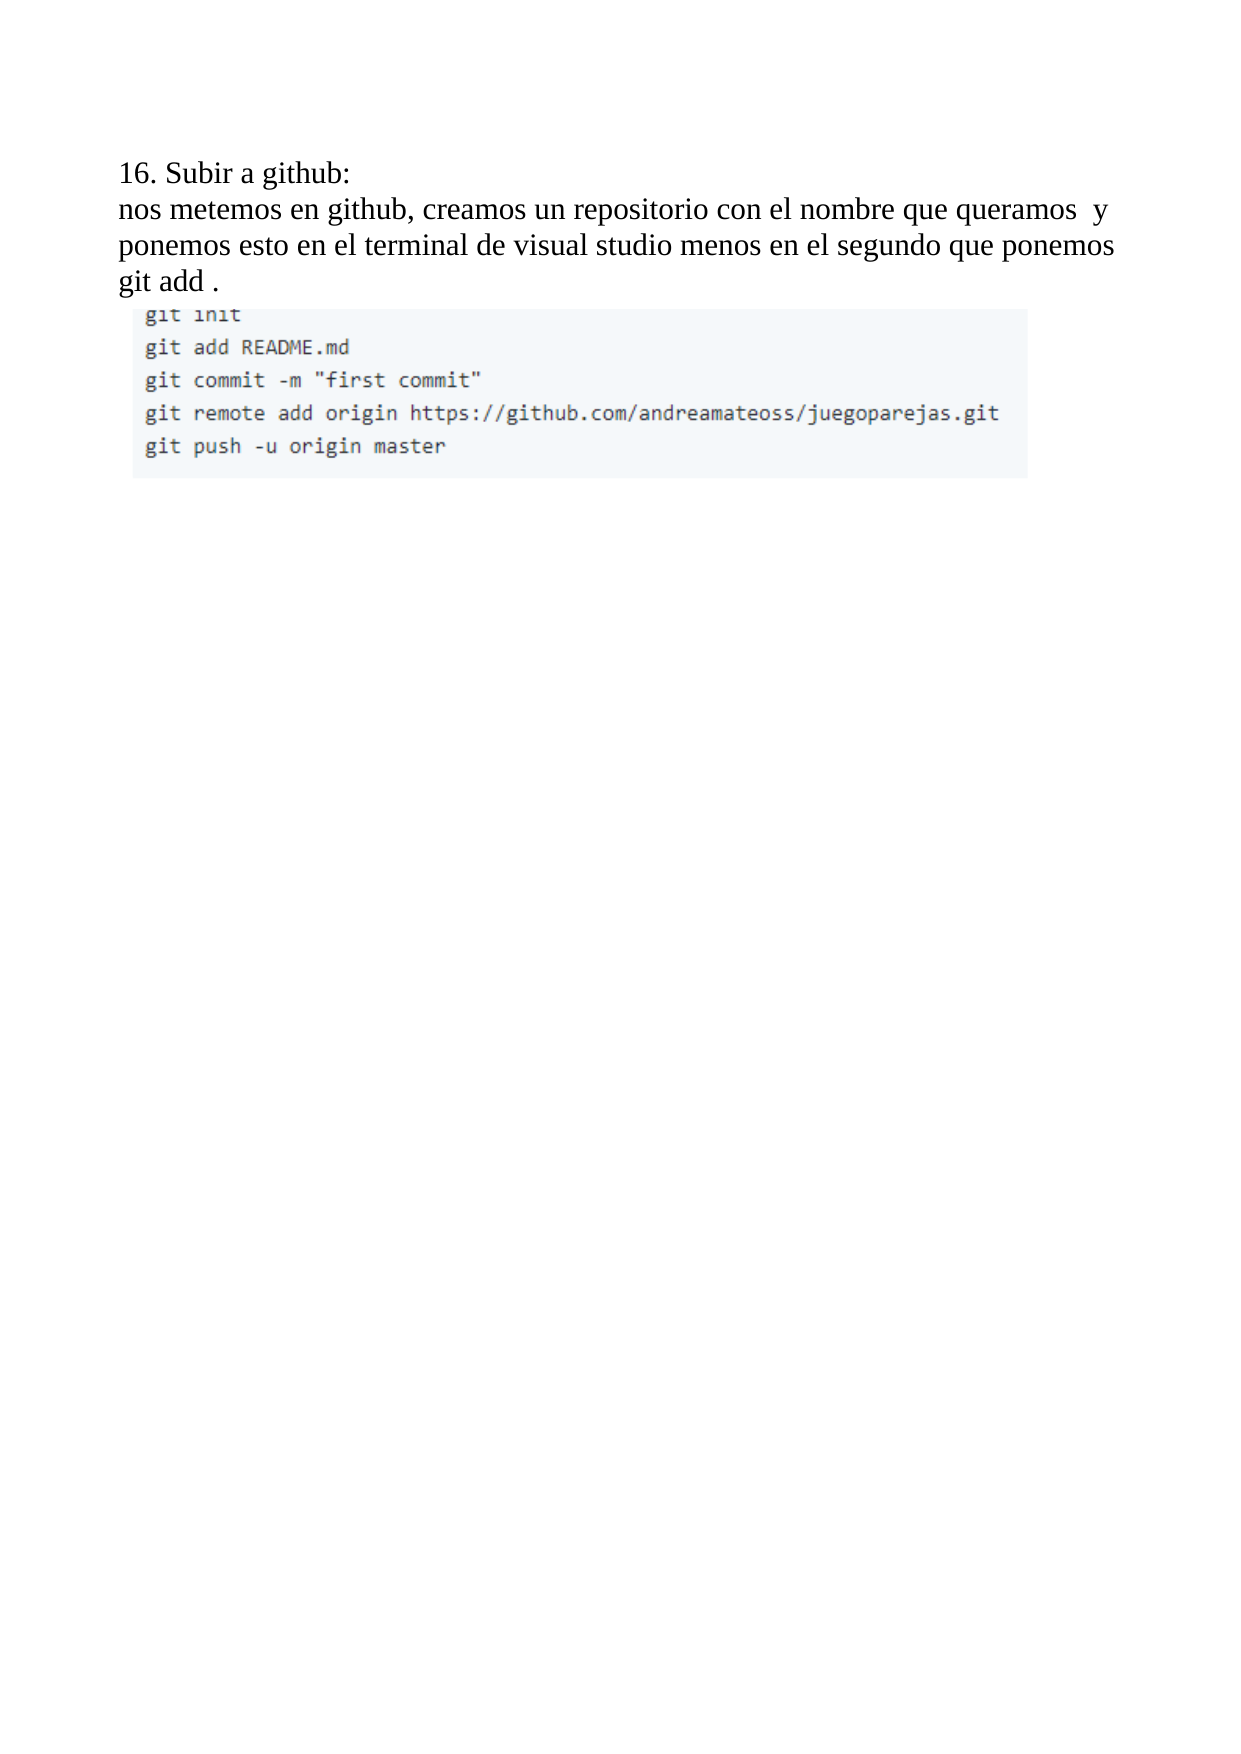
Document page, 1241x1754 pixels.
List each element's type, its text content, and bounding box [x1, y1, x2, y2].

text nos metemos en github, creamos un repositorio con el nombre que queramos y ponemos esto en el terminal de visual studio menos en el segundo que ponemos git add . [118, 190, 1122, 298]
text 16. Subir a github: [118, 154, 1122, 190]
picture [132, 309, 1028, 491]
